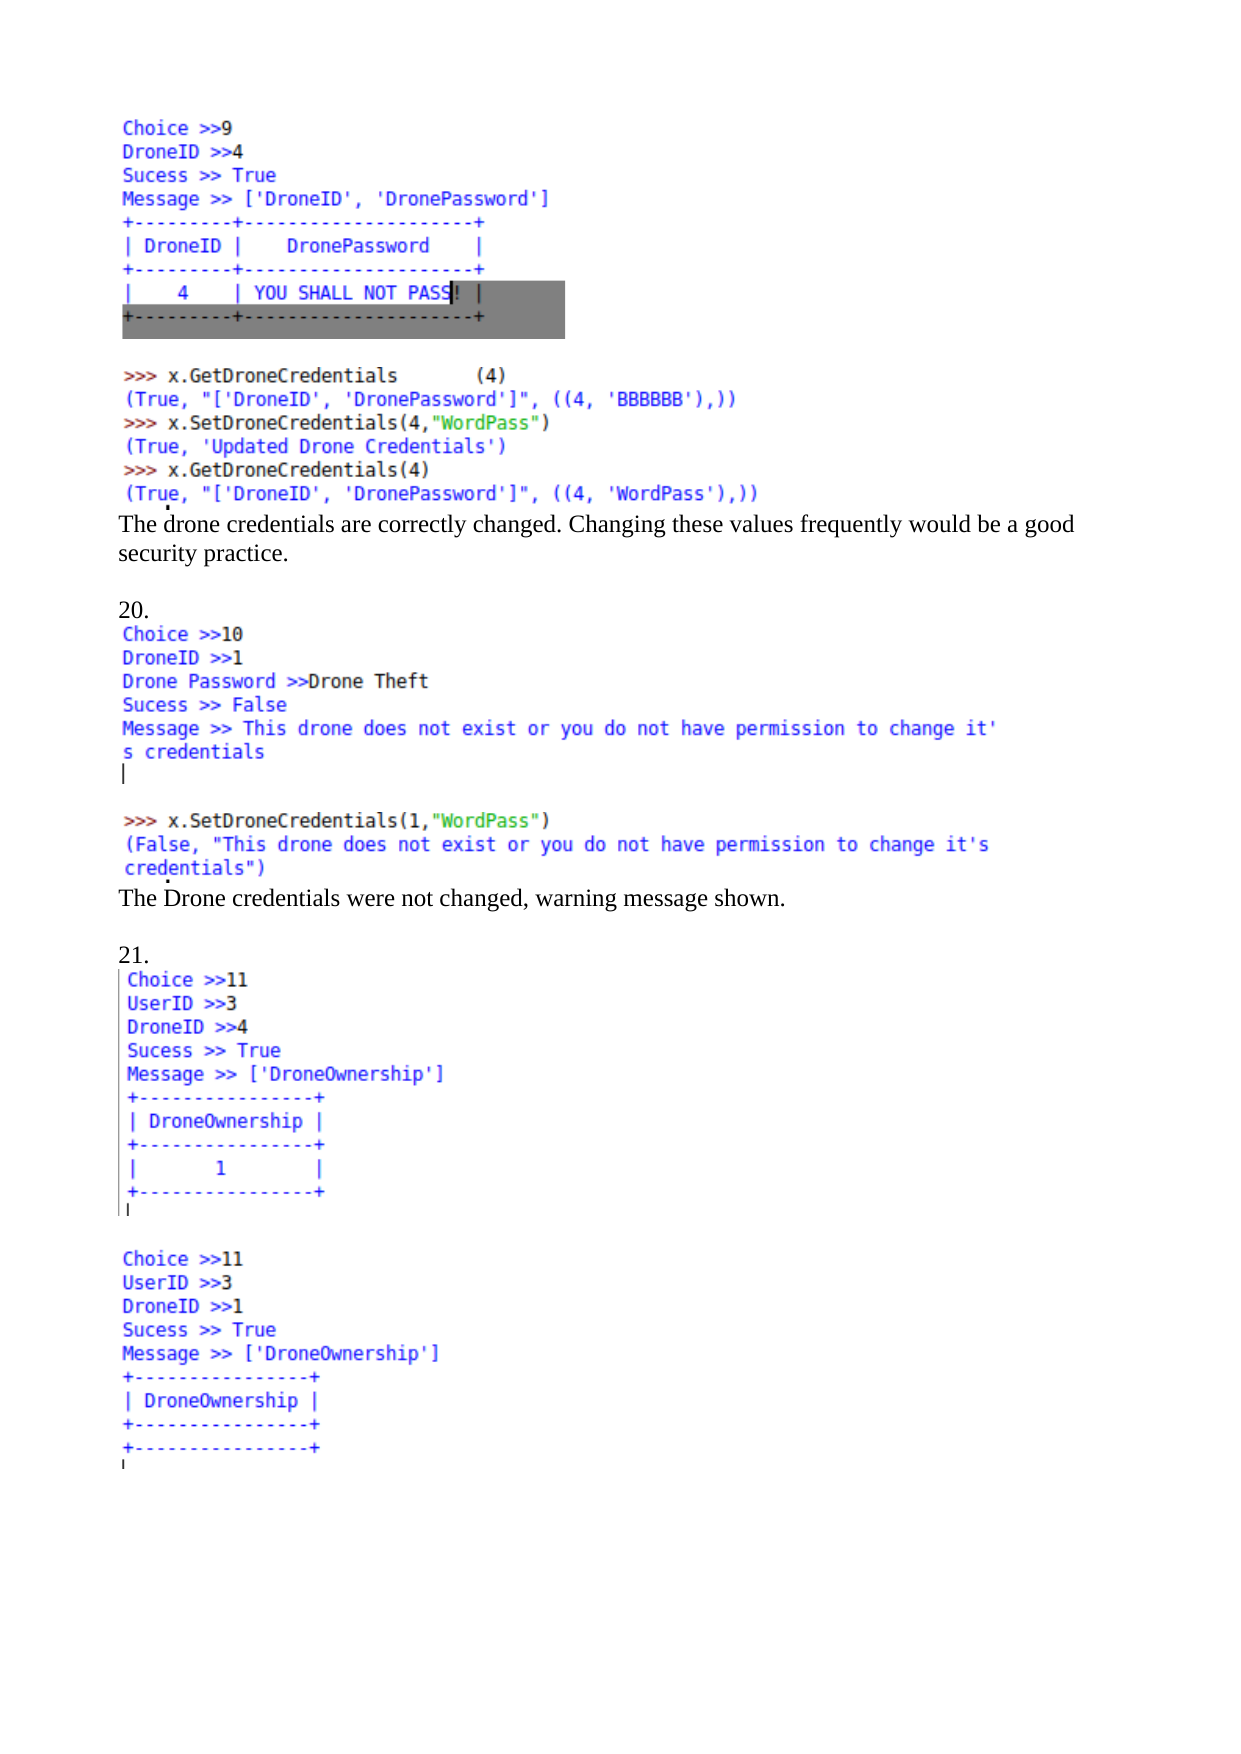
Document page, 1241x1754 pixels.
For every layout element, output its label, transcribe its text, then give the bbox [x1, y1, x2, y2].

text 20. [118, 596, 1122, 624]
picture [118, 812, 994, 883]
picture [118, 118, 565, 339]
text The Drone credentials were not changed, warning message shown. [118, 883, 1122, 912]
picture [118, 1244, 450, 1469]
picture [118, 969, 450, 1216]
text The drone credentials are correctly changed. Changing these values frequently would be a good security practice. [118, 510, 1122, 567]
picture [118, 367, 761, 510]
text 21. [118, 940, 1122, 969]
picture [118, 624, 1003, 784]
